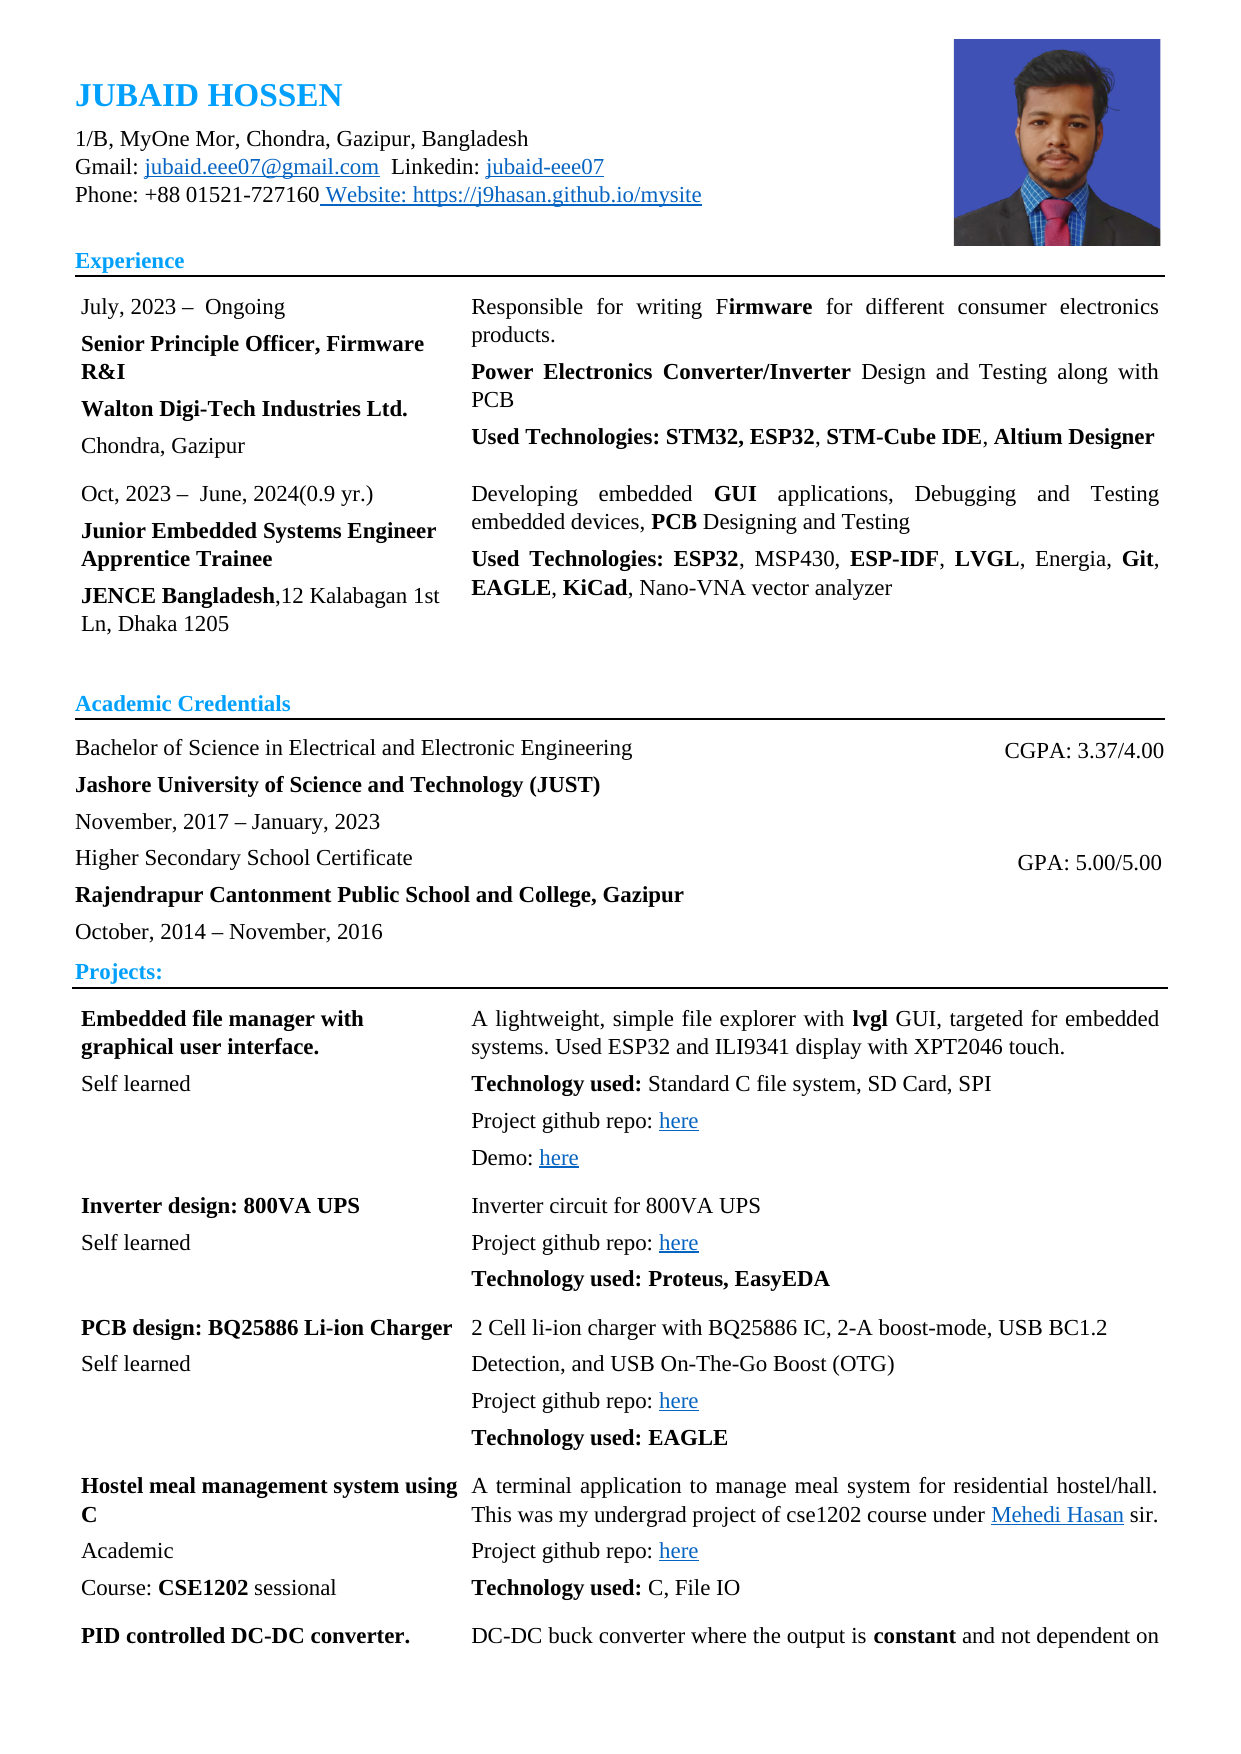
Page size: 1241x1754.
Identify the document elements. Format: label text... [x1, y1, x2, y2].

table_cell PCB design: BQ25886 Li-ion Charger Self learned [75, 1308, 465, 1466]
text Experience [75, 247, 1165, 275]
text Bachelor of Science in Electrical and Electronic Engineering [75, 734, 989, 761]
table_header July, 2023 – Ongoing Senior Principle Officer, Firmware R&I Walton Digi-Tech Industries Ltd. Chondra, Gazipur [75, 287, 465, 474]
text Projects: [72, 955, 1168, 987]
table_header Embedded file manager with graphical user interface. Self learned [75, 999, 465, 1186]
text GPA: 5.00/5.00 [1017, 849, 1181, 875]
text Higher Secondary School Certificate [75, 844, 1002, 871]
text Jashore University of Science and Technology (JUST) [75, 771, 1165, 797]
text Rajendrapur Cantonment Public School and College, Gazipur [75, 881, 1165, 908]
table_header Responsible for writing Firmware for different consumer electronics products. Power Electronics Converter/Inverter Design and Testing along with PCB Used Technologies: STM32, ESP32, STM-Cube IDE, Altium Designer [465, 287, 1165, 474]
table_cell DC-DC buck converter where the output is constant and not dependent on [465, 1617, 1165, 1665]
text Academic Credentials [75, 689, 1165, 718]
text JUBAID HOSSEN [75, 75, 953, 113]
table_cell PID controlled DC-DC converter. [75, 1617, 465, 1665]
text Phone: +88 01521-727160 Website: https://j9hasan.github.io/mysite [75, 182, 953, 208]
text CGPA: 3.37/4.00 [1004, 737, 1168, 764]
table_cell 2 Cell li-ion charger with BQ25886 IC, 2-A boost-mode, USB BC1.2 Detection, and USB On-The-Go Boost (OTG) Project github repo: here Technology used: EAGLE [465, 1308, 1165, 1466]
text 1/B, MyOne Mor, Chondra, Gazipur, Bangladesh [75, 125, 953, 151]
text Gmail: jubaid.eee07@gmail.com Linkedin: jubaid-eee07 [75, 153, 953, 179]
table_cell Inverter design: 800VA UPS Self learned [75, 1186, 465, 1308]
picture [953, 39, 1161, 246]
table_cell Developing embedded GUI applications, Debugging and Testing embedded devices, PCB Designing and Testing Used Technologies: ESP32, MSP430, ESP-IDF, LVGL, Energia, Git, EAGLE, KiCad, Nano-VNA vector analyzer [465, 474, 1165, 689]
table_cell Oct, 2023 – June, 2024(0.9 yr.) Junior Embedded Systems Engineer Apprentice Trainee JENCE Bangladesh,12 Kalabagan 1st Ln, Dhaka 1205 [75, 474, 465, 689]
table_cell Hostel meal management system using C Academic Course: CSE1202 sessional [75, 1466, 465, 1617]
table_cell Inverter circuit for 800VA UPS Project github repo: here Technology used: Proteus, EasyEDA [465, 1186, 1165, 1308]
text October, 2014 – November, 2016 [75, 918, 1165, 944]
table_cell A terminal application to manage meal system for residential hostel/hall. This was my undergrad project of cse1202 course under Mehedi Hasan sir. Project github repo: here Technology used: C, File IO [465, 1466, 1165, 1617]
text November, 2017 – January, 2023 [75, 808, 1165, 834]
table_header A lightweight, simple file explorer with lvgl GUI, targeted for embedded systems. Used ESP32 and ILI9341 display with XPT2046 touch. Technology used: Standard C file system, SD Card, SPI Project github repo: here Demo: here [465, 999, 1165, 1186]
